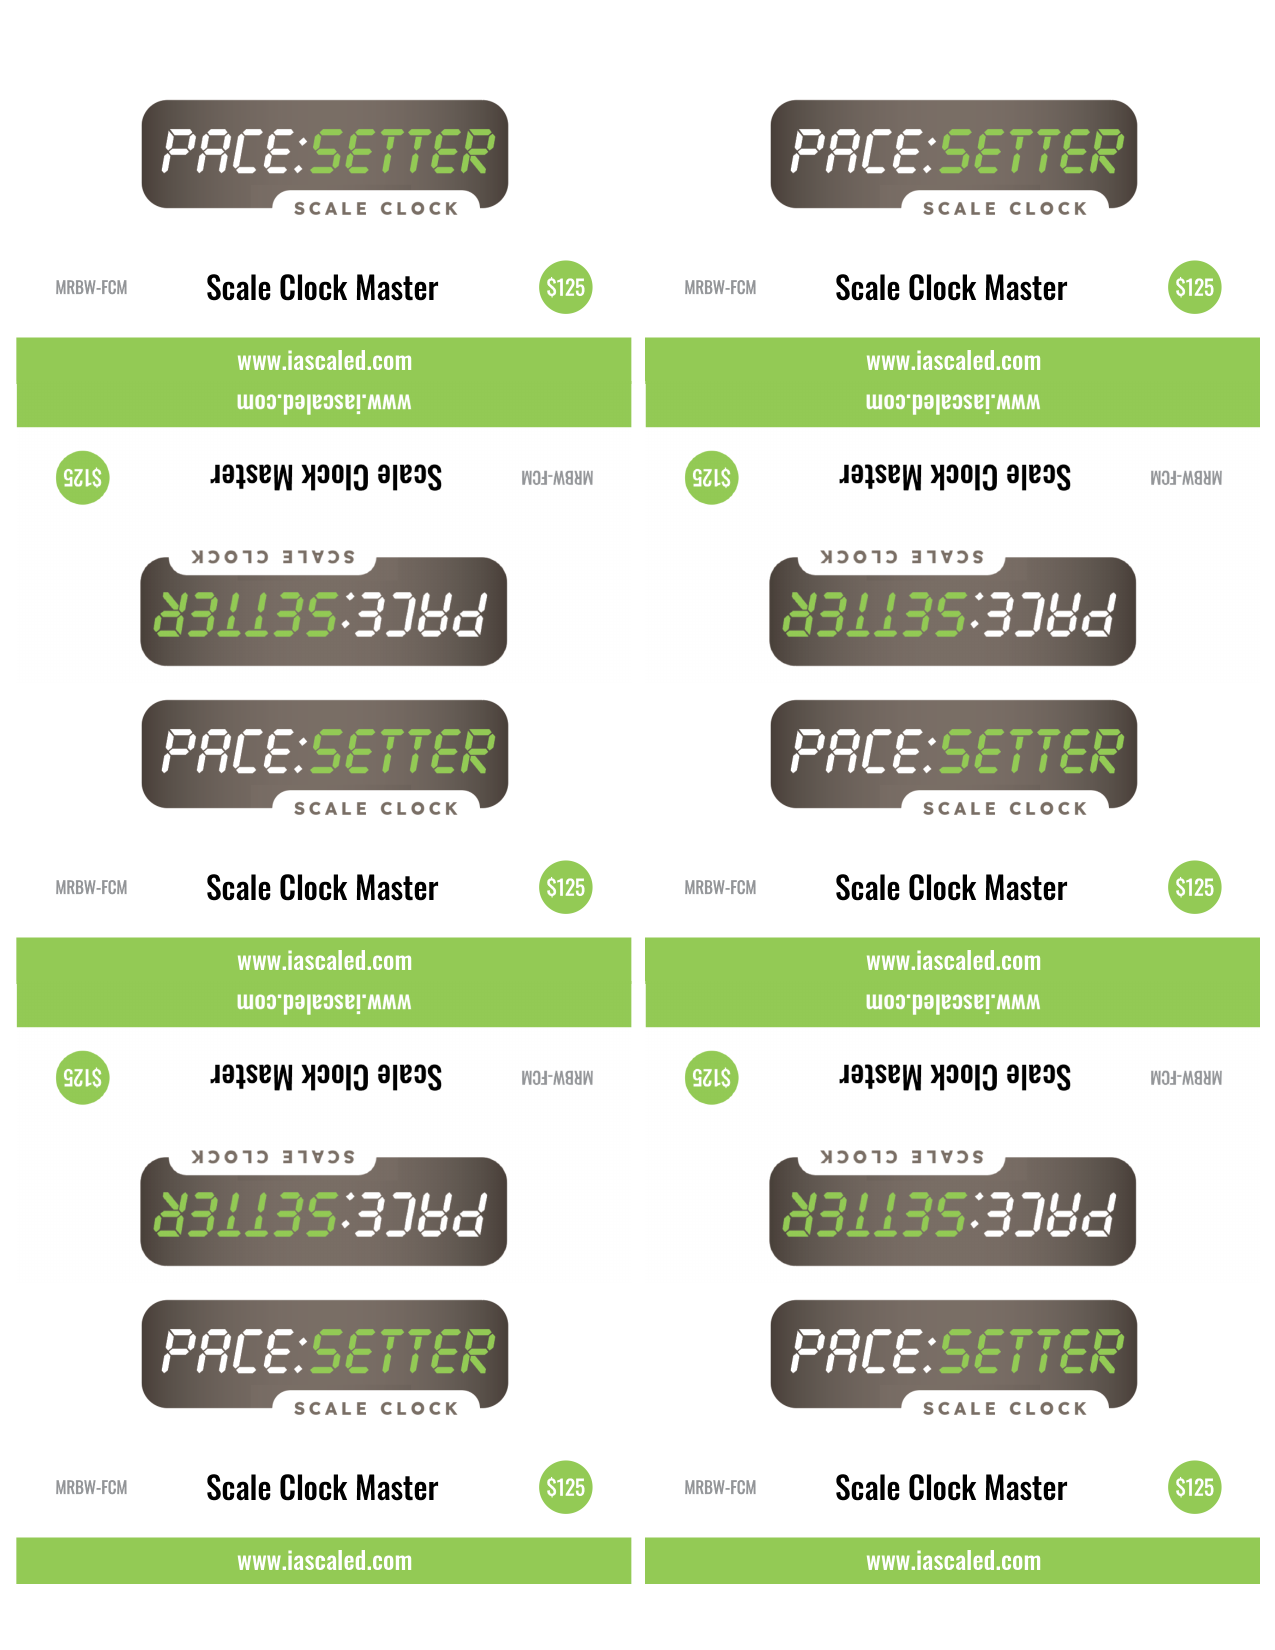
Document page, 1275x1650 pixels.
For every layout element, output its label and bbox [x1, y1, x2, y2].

picture [645, 82, 1260, 1584]
picture [16, 82, 632, 1584]
